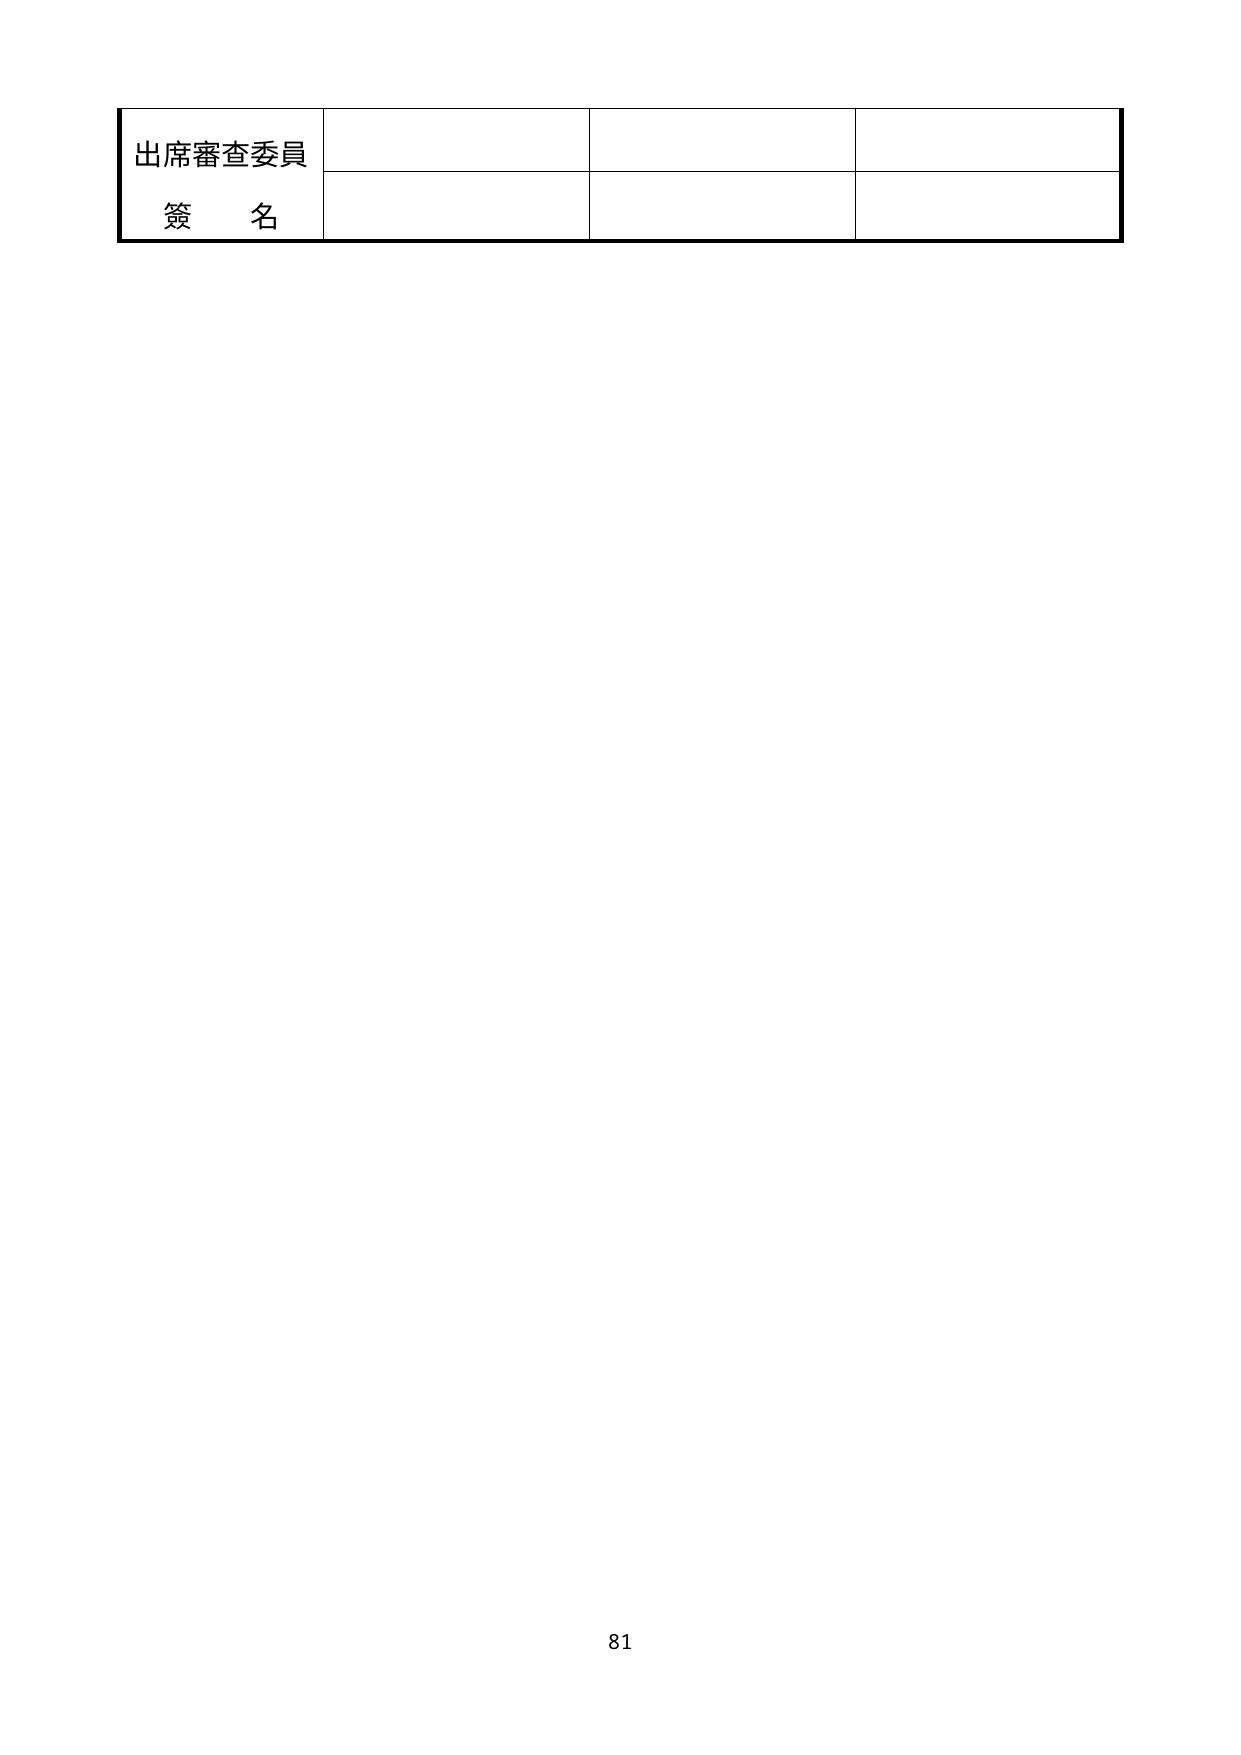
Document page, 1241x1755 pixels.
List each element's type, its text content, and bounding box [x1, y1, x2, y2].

table_cell [324, 172, 589, 238]
table_cell [590, 109, 855, 171]
table_cell 出席審查委員簽 名 [122, 109, 323, 238]
table_cell [856, 109, 1119, 171]
table_cell [590, 172, 855, 238]
table_cell [856, 172, 1119, 238]
table_cell [324, 109, 589, 171]
